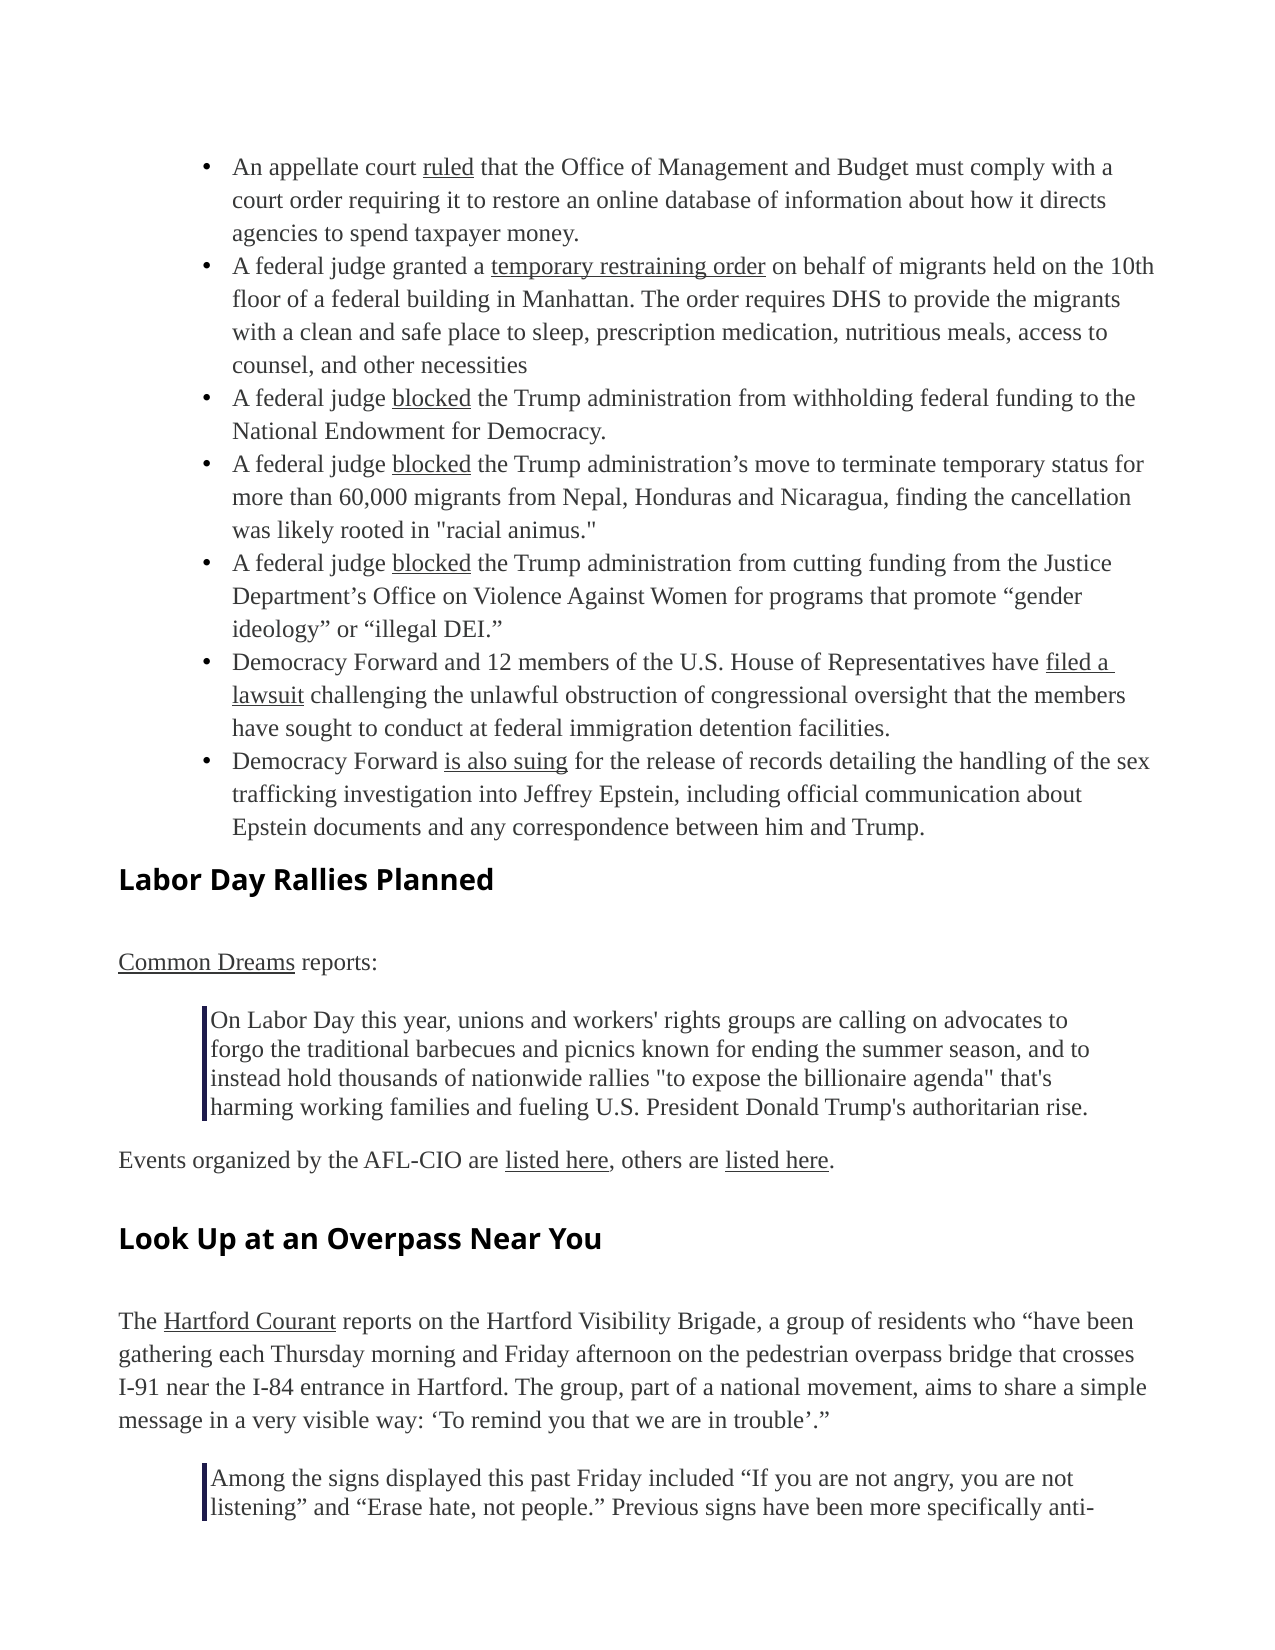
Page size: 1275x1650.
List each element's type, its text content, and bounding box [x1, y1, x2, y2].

text The Hartford Courant reports on the Hartford Visibility Brigade, a group of residents who “have been gathering each Thursday morning and Friday afternoon on the pedestrian overpass bridge that crosses I-91 near the I-84 entrance in Hartford. The group, part of a national movement, aims to share a simple message in a very visible way: ‘To remind you that we are in trouble’.” [118, 1306, 1157, 1434]
text Common Dreams reports: [118, 947, 1157, 976]
list A federal judge blocked the Trump administration from cutting funding from the Justice Department’s Office on Violence Against Women for programs that promote “gender ideology” or “illegal DEI.” [202, 548, 1157, 643]
list An appellate court ruled that the Office of Management and Budget must comply with a court order requiring it to restore an online database of information about how it directs agencies to spend taxpayer money. [202, 152, 1157, 246]
text Events organized by the AFL-CIO are listed here, others are listed here. [118, 1146, 1157, 1174]
list A federal judge blocked the Trump administration’s move to terminate temporary status for more than 60,000 migrants from Nepal, Honduras and Nicaragua, finding the cancellation was likely rooted in "racial animus." [202, 449, 1157, 544]
list Democracy Forward and 12 members of the U.S. House of Representatives have filed a lawsuit challenging the unlawful obstruction of congressional oversight that the members have sought to conduct at federal immigration detention facilities. [202, 647, 1157, 742]
list A federal judge blocked the Trump administration from withholding federal funding to the National Endowment for Democracy. [202, 383, 1157, 444]
text On Labor Day this year, unions and workers' rights groups are calling on advocates to forgo the traditional barbecues and picnics known for ending the summer season, and to instead hold thousands of nationwide rallies "to expose the billionaire agenda" that's harming working families and fueling U.S. President Donald Trump's authoritarian rise. [207, 1006, 1098, 1121]
subtitle Look Up at an Overpass Near You [118, 1218, 1157, 1258]
list A federal judge granted a temporary restraining order on behalf of migrants held on the 10th floor of a federal building in Manhattan. The order requires DHS to provide the migrants with a clean and safe place to sleep, prescription medication, nutritious meals, access to counsel, and other necessities [202, 251, 1157, 378]
subtitle Labor Day Rallies Planned [118, 860, 1157, 899]
text Among the signs displayed this past Friday included “If you are not angry, you are not listening” and “Erase hate, not people.” Previous signs have been more specifically anti- [207, 1463, 1098, 1521]
list Democracy Forward is also suing for the release of records detailing the handling of the sex trafficking investigation into Jeffrey Epstein, including official communication about Epstein documents and any correspondence between him and Trump. [202, 746, 1157, 841]
